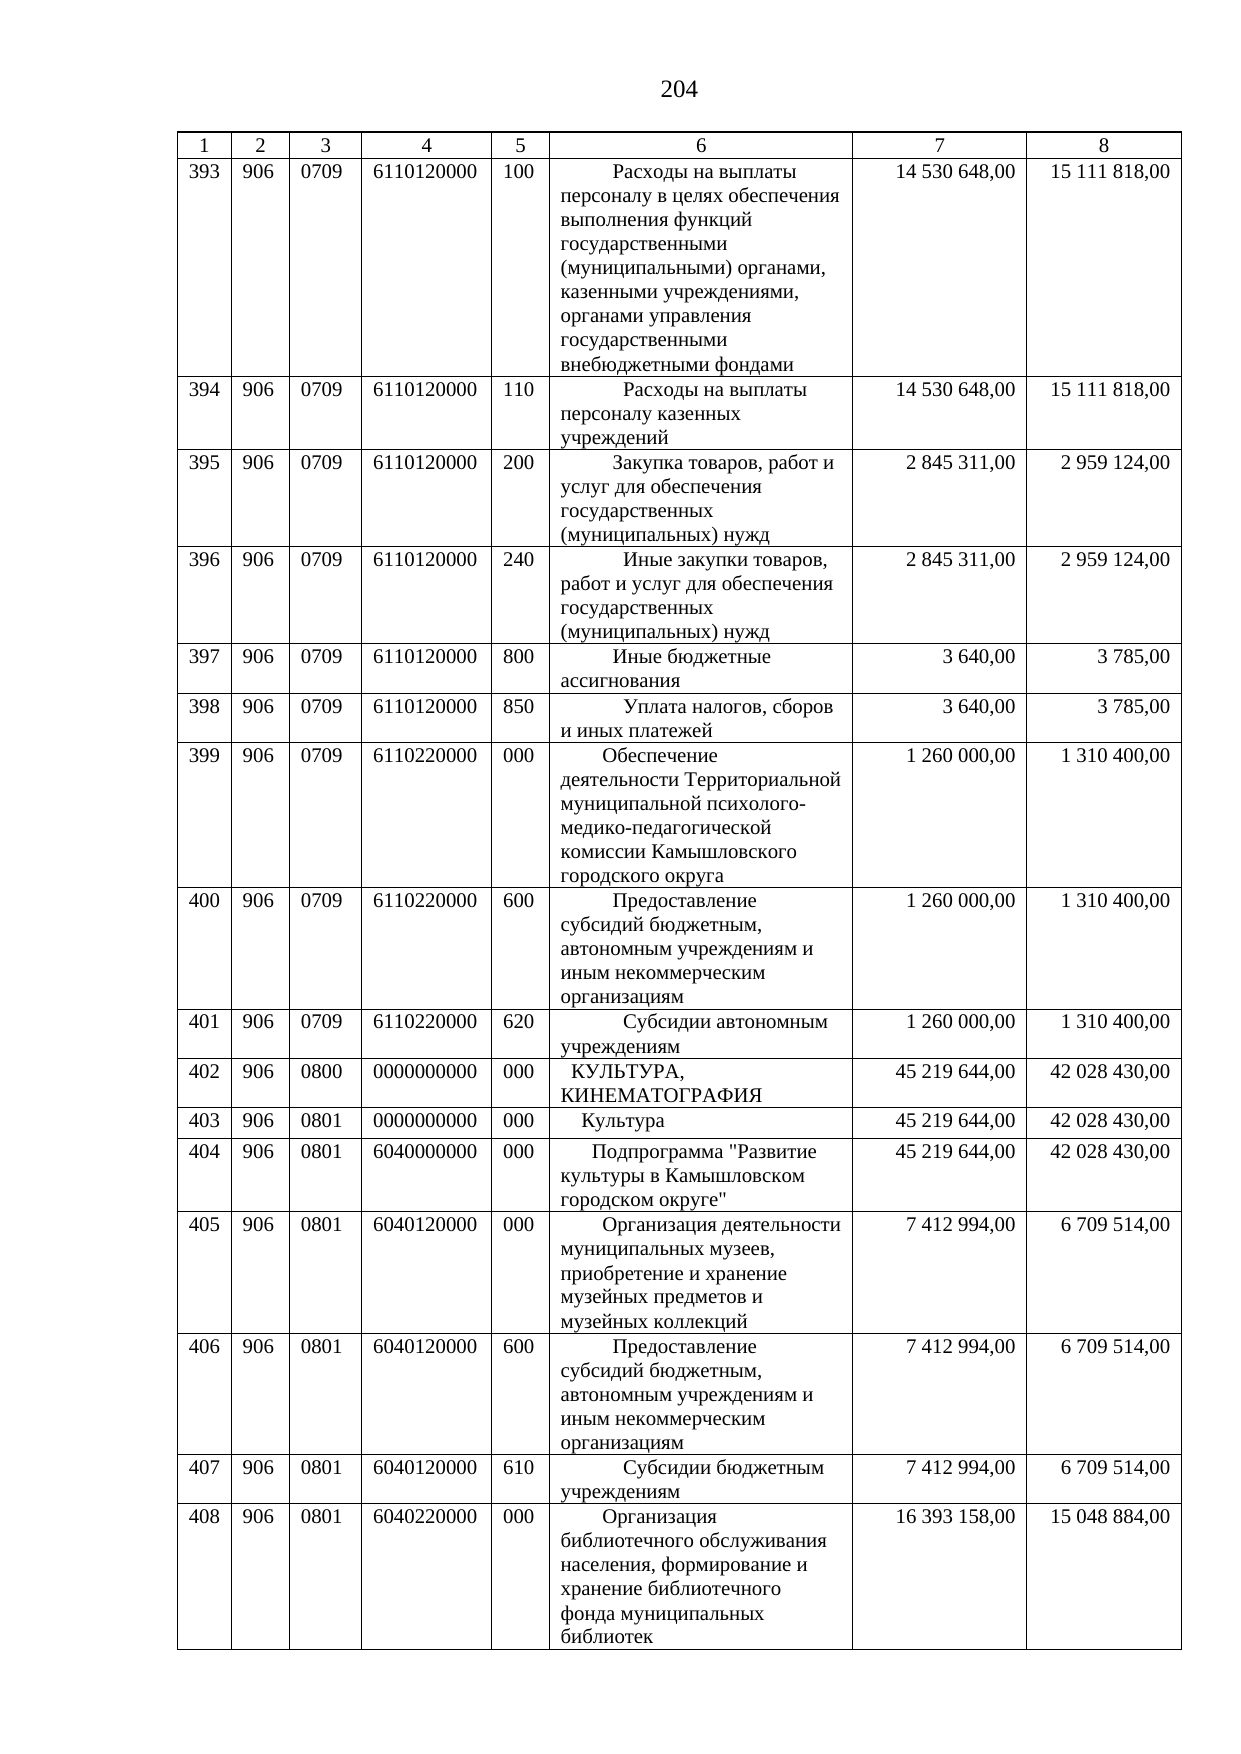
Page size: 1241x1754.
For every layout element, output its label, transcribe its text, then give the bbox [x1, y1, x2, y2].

table_cell 0709 [290, 743, 361, 887]
table_cell 1 310 400,00 [1027, 743, 1181, 887]
table_cell 16 393 158,00 [853, 1504, 1026, 1648]
table_cell 14 530 648,00 [853, 377, 1026, 449]
table_cell 45 219 644,00 [853, 1139, 1026, 1211]
table_header 7 [853, 133, 1026, 158]
table_cell 395 [178, 450, 231, 546]
table_cell 6110220000 [362, 888, 491, 1008]
table_cell 6110120000 [362, 159, 491, 376]
table_cell 0000000000 [362, 1059, 491, 1107]
table_cell 7 412 994,00 [853, 1455, 1026, 1503]
table_cell 600 [492, 1334, 549, 1454]
table_cell 200 [492, 450, 549, 546]
table_cell 620 [492, 1010, 549, 1058]
table_cell 6110120000 [362, 450, 491, 546]
table_cell 15 111 818,00 [1027, 377, 1181, 449]
table_cell 000 [492, 1504, 549, 1648]
table_cell 6040220000 [362, 1504, 491, 1648]
table_cell 6040000000 [362, 1139, 491, 1211]
table_header 2 [232, 133, 289, 158]
table_cell 404 [178, 1139, 231, 1211]
table_header 1 [178, 133, 231, 158]
table_cell 110 [492, 377, 549, 449]
table_cell 396 [178, 547, 231, 643]
table_cell 0801 [290, 1108, 361, 1138]
table_cell 0801 [290, 1139, 361, 1211]
table_cell 6040120000 [362, 1455, 491, 1503]
table_header 4 [362, 133, 491, 158]
table_cell 906 [232, 547, 289, 643]
table_cell Расходы на выплаты персоналу в целях обеспечения выполнения функций государственными (муниципальными) органами, казенными учреждениями, органами управления государственными внебюджетными фондами [550, 159, 852, 376]
table_cell Иные закупки товаров, работ и услуг для обеспечения государственных (муниципальных) нужд [550, 547, 852, 643]
table_cell 906 [232, 888, 289, 1008]
table_cell 906 [232, 694, 289, 742]
table_cell 906 [232, 377, 289, 449]
table_cell 906 [232, 450, 289, 546]
table_cell Иные бюджетные ассигнования [550, 644, 852, 692]
table_cell 407 [178, 1455, 231, 1503]
table_cell 850 [492, 694, 549, 742]
table_cell 408 [178, 1504, 231, 1648]
table_cell 0709 [290, 644, 361, 692]
table_cell 1 310 400,00 [1027, 1010, 1181, 1058]
table_cell Расходы на выплаты персоналу казенных учреждений [550, 377, 852, 449]
table_cell 906 [232, 1108, 289, 1138]
table_cell Культура [550, 1108, 852, 1138]
table_cell Обеспечение деятельности Территориальной муниципальной психолого-медико-педагогической комиссии Камышловского городского округа [550, 743, 852, 887]
table_cell 0709 [290, 888, 361, 1008]
table_cell 240 [492, 547, 549, 643]
table_cell 906 [232, 1334, 289, 1454]
table_cell 0800 [290, 1059, 361, 1107]
table_cell 906 [232, 1059, 289, 1107]
table_cell 401 [178, 1010, 231, 1058]
table_cell 906 [232, 743, 289, 887]
table_cell 1 260 000,00 [853, 888, 1026, 1008]
table_cell 45 219 644,00 [853, 1059, 1026, 1107]
table_header 6 [550, 133, 852, 158]
table_cell 405 [178, 1212, 231, 1333]
table_cell 000 [492, 1139, 549, 1211]
table_cell 906 [232, 159, 289, 376]
table_cell 397 [178, 644, 231, 692]
table_cell 15 111 818,00 [1027, 159, 1181, 376]
table_header 5 [492, 133, 549, 158]
table_cell 0709 [290, 547, 361, 643]
table_cell 0801 [290, 1455, 361, 1503]
table_cell Предоставление субсидий бюджетным, автономным учреждениям и иным некоммерческим организациям [550, 888, 852, 1008]
table_cell 6110220000 [362, 743, 491, 887]
table_cell 45 219 644,00 [853, 1108, 1026, 1138]
table_cell 3 785,00 [1027, 694, 1181, 742]
table_cell 42 028 430,00 [1027, 1059, 1181, 1107]
table_cell 0709 [290, 1010, 361, 1058]
table_cell 906 [232, 1455, 289, 1503]
table_cell 15 048 884,00 [1027, 1504, 1181, 1648]
table_cell 6 709 514,00 [1027, 1455, 1181, 1503]
table_header 8 [1027, 133, 1181, 158]
table_cell Закупка товаров, работ и услуг для обеспечения государственных (муниципальных) нужд [550, 450, 852, 546]
table_cell Организация деятельности муниципальных музеев, приобретение и хранение музейных предметов и музейных коллекций [550, 1212, 852, 1333]
table_cell Организация библиотечного обслуживания населения, формирование и хранение библиотечного фонда муниципальных библиотек [550, 1504, 852, 1648]
table_cell 0000000000 [362, 1108, 491, 1138]
table_cell 6040120000 [362, 1212, 491, 1333]
table_cell 399 [178, 743, 231, 887]
table_cell 7 412 994,00 [853, 1334, 1026, 1454]
table_cell 000 [492, 1059, 549, 1107]
table_cell 6040120000 [362, 1334, 491, 1454]
table_cell 3 640,00 [853, 644, 1026, 692]
table_cell 6110220000 [362, 1010, 491, 1058]
table_cell 6110120000 [362, 547, 491, 643]
table_cell 394 [178, 377, 231, 449]
table_cell 6110120000 [362, 377, 491, 449]
table_cell 0709 [290, 450, 361, 546]
table_cell 000 [492, 1212, 549, 1333]
table_cell 1 260 000,00 [853, 743, 1026, 887]
table_cell Подпрограмма "Развитие культуры в Камышловском городском округе" [550, 1139, 852, 1211]
table_cell 1 310 400,00 [1027, 888, 1181, 1008]
table_cell 403 [178, 1108, 231, 1138]
table_cell 906 [232, 1139, 289, 1211]
table_cell 2 845 311,00 [853, 450, 1026, 546]
table_cell 393 [178, 159, 231, 376]
table_cell 400 [178, 888, 231, 1008]
table_cell 6110120000 [362, 644, 491, 692]
table_cell 0709 [290, 159, 361, 376]
table_cell 406 [178, 1334, 231, 1454]
table_cell 7 412 994,00 [853, 1212, 1026, 1333]
table_header 3 [290, 133, 361, 158]
table_cell 0801 [290, 1334, 361, 1454]
table_cell 6 709 514,00 [1027, 1212, 1181, 1333]
table_cell 402 [178, 1059, 231, 1107]
table_cell 906 [232, 644, 289, 692]
table_cell 3 640,00 [853, 694, 1026, 742]
table_cell 600 [492, 888, 549, 1008]
table_cell 0801 [290, 1504, 361, 1648]
table_cell Предоставление субсидий бюджетным, автономным учреждениям и иным некоммерческим организациям [550, 1334, 852, 1454]
table_cell 2 845 311,00 [853, 547, 1026, 643]
table_cell 0709 [290, 694, 361, 742]
table_cell 906 [232, 1504, 289, 1648]
table_cell 42 028 430,00 [1027, 1139, 1181, 1211]
table_cell 0709 [290, 377, 361, 449]
table_cell 3 785,00 [1027, 644, 1181, 692]
table_cell Субсидии бюджетным учреждениям [550, 1455, 852, 1503]
table_cell 0801 [290, 1212, 361, 1333]
table_cell 6 709 514,00 [1027, 1334, 1181, 1454]
table_cell 000 [492, 743, 549, 887]
table_cell 906 [232, 1212, 289, 1333]
table_cell 610 [492, 1455, 549, 1503]
table_cell 42 028 430,00 [1027, 1108, 1181, 1138]
table_cell 398 [178, 694, 231, 742]
table_cell КУЛЬТУРА, КИНЕМАТОГРАФИЯ [550, 1059, 852, 1107]
table_cell 2 959 124,00 [1027, 450, 1181, 546]
table_cell 1 260 000,00 [853, 1010, 1026, 1058]
table_cell 100 [492, 159, 549, 376]
table_cell Субсидии автономным учреждениям [550, 1010, 852, 1058]
table_cell Уплата налогов, сборов и иных платежей [550, 694, 852, 742]
table_cell 000 [492, 1108, 549, 1138]
table_cell 906 [232, 1010, 289, 1058]
table_cell 2 959 124,00 [1027, 547, 1181, 643]
table_cell 6110120000 [362, 694, 491, 742]
table_cell 14 530 648,00 [853, 159, 1026, 376]
table_cell 800 [492, 644, 549, 692]
